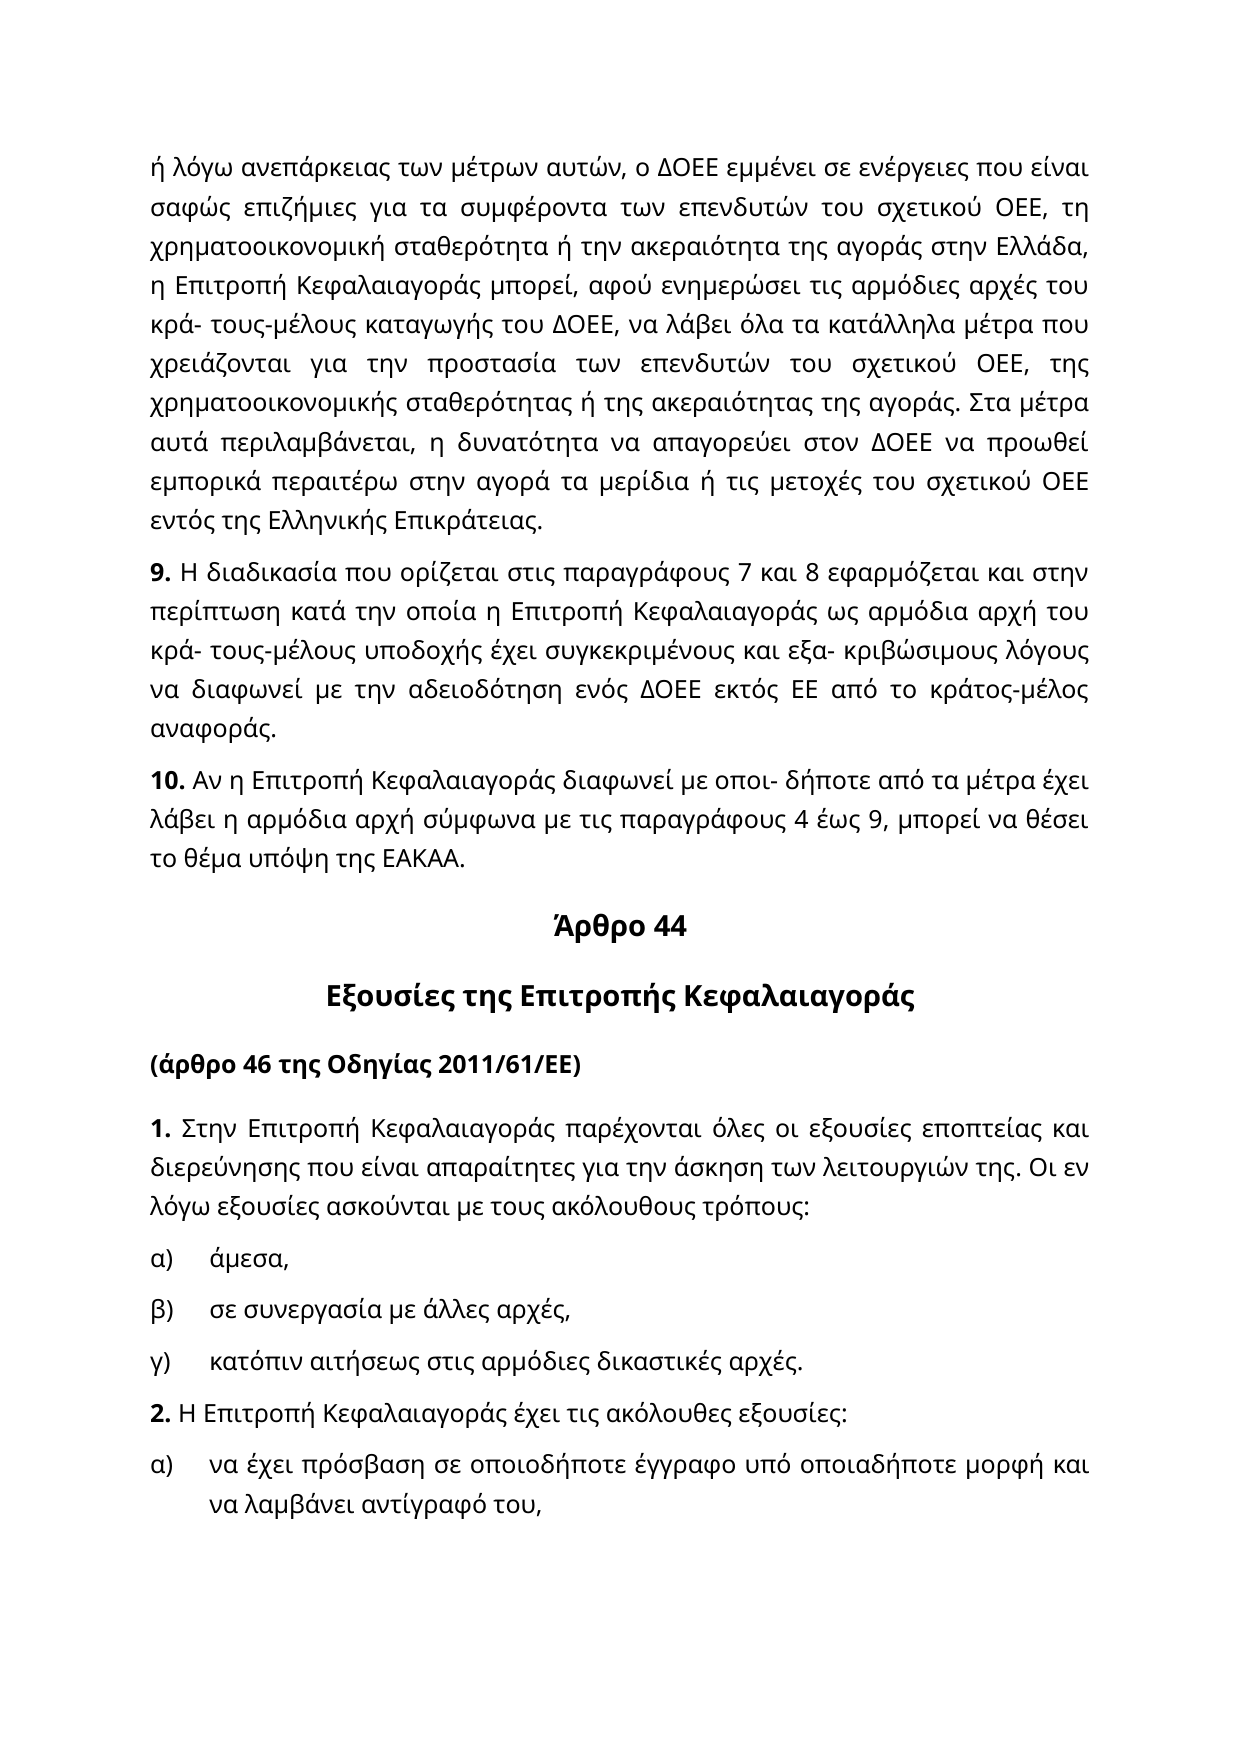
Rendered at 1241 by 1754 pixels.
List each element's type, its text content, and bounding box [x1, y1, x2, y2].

list α) άμεσα, [150, 1240, 1090, 1274]
list γ) κατόπιν αιτήσεως στις αρμόδιες δικαστικές αρχές. [150, 1344, 1090, 1378]
subtitle Εξουσίες της Επιτροπής Κεφαλαιαγοράς [150, 976, 1090, 1015]
text 9. Η διαδικασία που ορίζεται στις παραγράφους 7 και 8 εφαρμόζεται και στην περίπτωση κατά την οποία η Επιτροπή Κεφαλαιαγοράς ως αρμόδια αρχή του κρά- τους-μέλους υποδοχής έχει συγκεκριμένους και εξα- κριβώσιμους λόγους να διαφωνεί με την αδειοδότηση ενός ΔΟΕΕ εκτός ΕΕ από το κράτος-μέλος αναφοράς. [150, 554, 1090, 745]
text ή λόγω ανεπάρκειας των μέτρων αυτών, ο ΔΟΕΕ εμμένει σε ενέργειες που είναι σαφώς επιζήμιες για τα συμφέροντα των επενδυτών του σχετικού ΟΕΕ, τη χρηματοοικονομική σταθερότητα ή την ακεραιότητα της αγοράς στην Ελλάδα, η Επιτροπή Κεφαλαιαγοράς μπορεί, αφού ενημερώσει τις αρμόδιες αρχές του κρά- τους-μέλους καταγωγής του ΔΟΕΕ, να λάβει όλα τα κατάλληλα μέτρα που χρειάζονται για την προστασία των επενδυτών του σχετικού ΟΕΕ, της χρηματοοικονομικής σταθερότητας ή της ακεραιότητας της αγοράς. Στα μέτρα αυτά περιλαμβάνεται, η δυνατότητα να απαγορεύει στον ΔΟΕΕ να προωθεί εμπορικά περαιτέρω στην αγορά τα μερίδια ή τις μετοχές του σχετικού ΟΕΕ εντός της Ελληνικής Επικράτειας. [150, 150, 1090, 537]
list β) σε συνεργασία με άλλες αρχές, [150, 1292, 1090, 1326]
text 1. Στην Επιτροπή Κεφαλαιαγοράς παρέχονται όλες οι εξουσίες εποπτείας και διερεύνησης που είναι απαραίτητες για την άσκηση των λειτουργιών της. Οι εν λόγω εξουσίες ασκούνται με τους ακόλουθους τρόπους: [150, 1110, 1090, 1223]
list α) να έχει πρόσβαση σε οποιοδήποτε έγγραφο υπό οποιαδήποτε μορφή και να λαμβάνει αντίγραφό του, [150, 1447, 1090, 1520]
subtitle Άρθρο 44 [150, 905, 1090, 945]
text 2. Η Επιτροπή Κεφαλαιαγοράς έχει τις ακόλουθες εξουσίες: [150, 1395, 1090, 1429]
text (άρθρο 46 της Οδηγίας 2011/61/ΕΕ) [150, 1046, 1090, 1080]
text 10. Αν η Επιτροπή Κεφαλαιαγοράς διαφωνεί με οποι- δήποτε από τα μέτρα έχει λάβει η αρμόδια αρχή σύμφωνα με τις παραγράφους 4 έως 9, μπορεί να θέσει το θέμα υπόψη της ΕΑΚΑΑ. [150, 762, 1090, 875]
